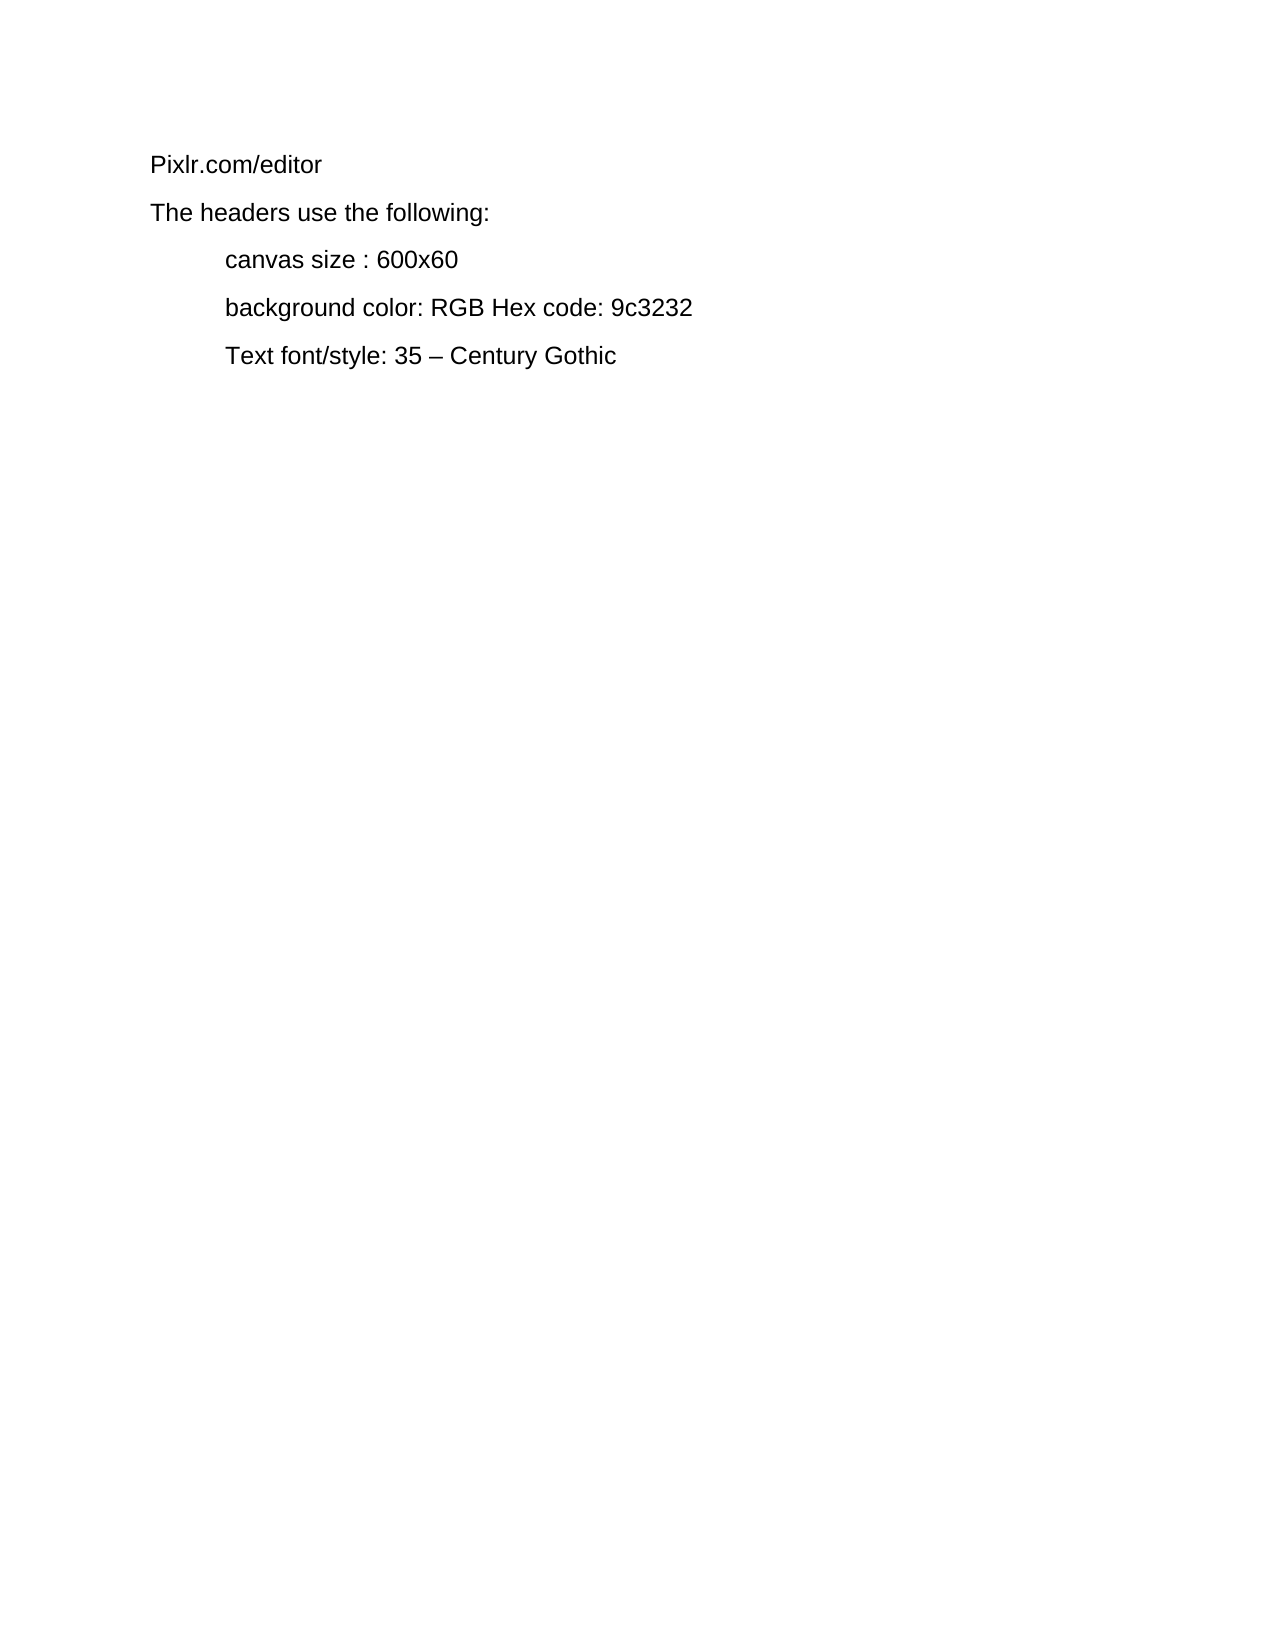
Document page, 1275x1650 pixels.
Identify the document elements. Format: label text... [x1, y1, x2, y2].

text The headers use the following: [150, 198, 1125, 226]
text canvas size : 600x60 [150, 245, 1125, 274]
text background color: RGB Hex code: 9c3232 [150, 293, 1125, 322]
text Pixlr.com/editor [150, 150, 1125, 179]
text Text font/style: 35 – Century Gothic [150, 341, 1125, 369]
